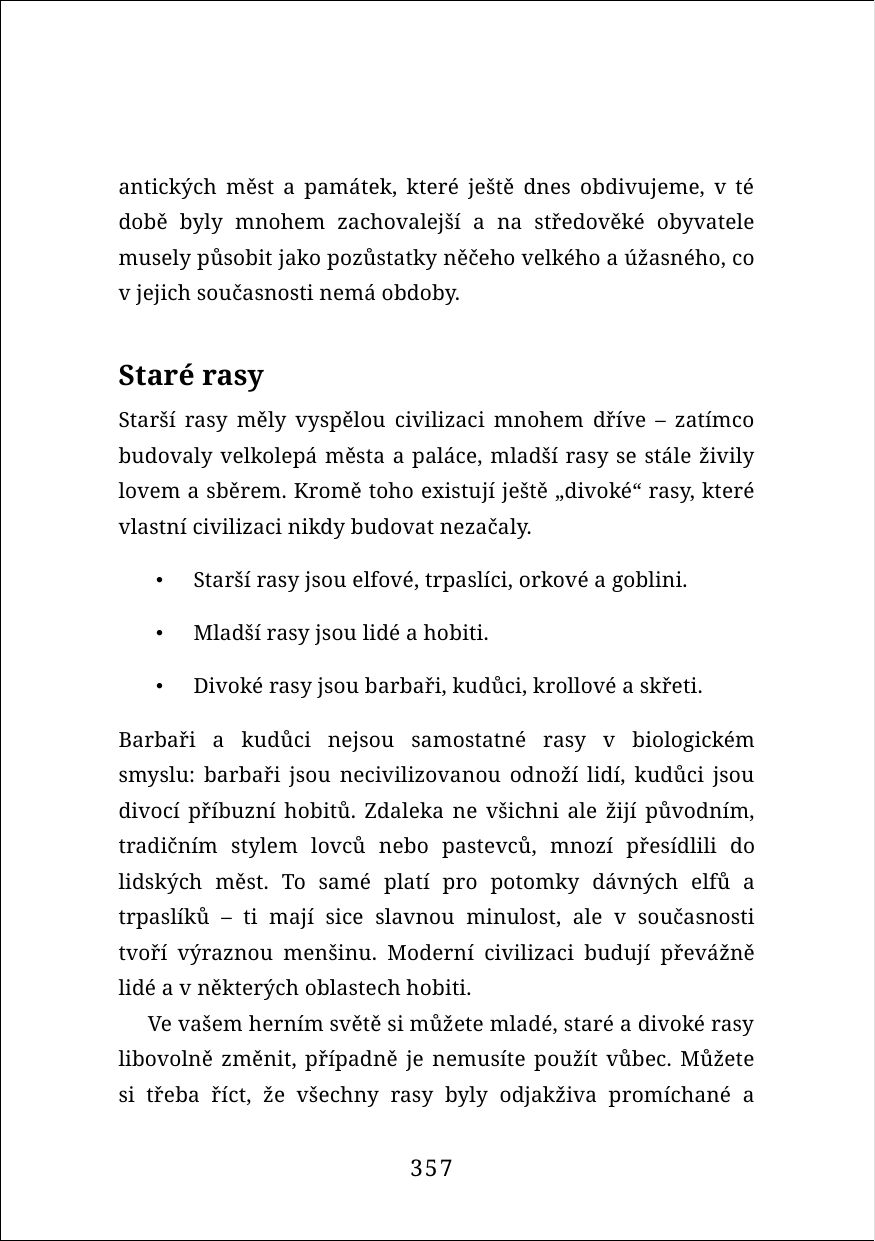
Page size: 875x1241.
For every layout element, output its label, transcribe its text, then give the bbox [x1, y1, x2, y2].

subtitle Staré rasy [118, 355, 756, 393]
text Barbaři a kudůci nejsou samostatné rasy v biologickém smyslu: barbaři jsou necivilizovanou odnoží lidí, kudůci jsou divocí příbuzní hobitů. Zdaleka ne všichni ale žijí původním, tradičním stylem lovců nebo pastevců, mnozí přesídlili do lidských měst. To samé platí pro potomky dávných elfů a trpaslíků – ti mají sice slavnou minulost, ale v současnosti tvoří výraznou menšinu. Moderní civilizaci budují převážně lidé a v některých oblastech hobiti. Ve vašem herním světě si můžete mladé, staré a divoké rasy libovolně změnit, případně je nemusíte použít vůbec. Můžete si třeba říct, že všechny rasy byly odjakživa promíchané a [118, 725, 756, 1108]
text Starší rasy měly vyspělou civilizaci mnohem dříve – zatímco budovaly velkolepá města a paláce, mladší rasy se stále živily lovem a sběrem. Kromě toho existují ještě „divoké“ rasy, které vlastní civilizaci nikdy budovat nezačaly. [118, 405, 756, 540]
list Mladší rasy jsou lidé a hobiti. [156, 618, 756, 647]
list Starší rasy jsou elfové, trpaslíci, orkové a goblini. [156, 565, 756, 593]
list Divoké rasy jsou barbaři, kudůci, krollové a skřeti. [156, 672, 756, 700]
text antických měst a památek, které ještě dnes obdivujeme, v té době byly mnohem zachovalejší a na středověké obyvatele musely působit jako pozůstatky něčeho velkého a úžasného, co v jejich současnosti nemá obdoby. [118, 172, 756, 307]
